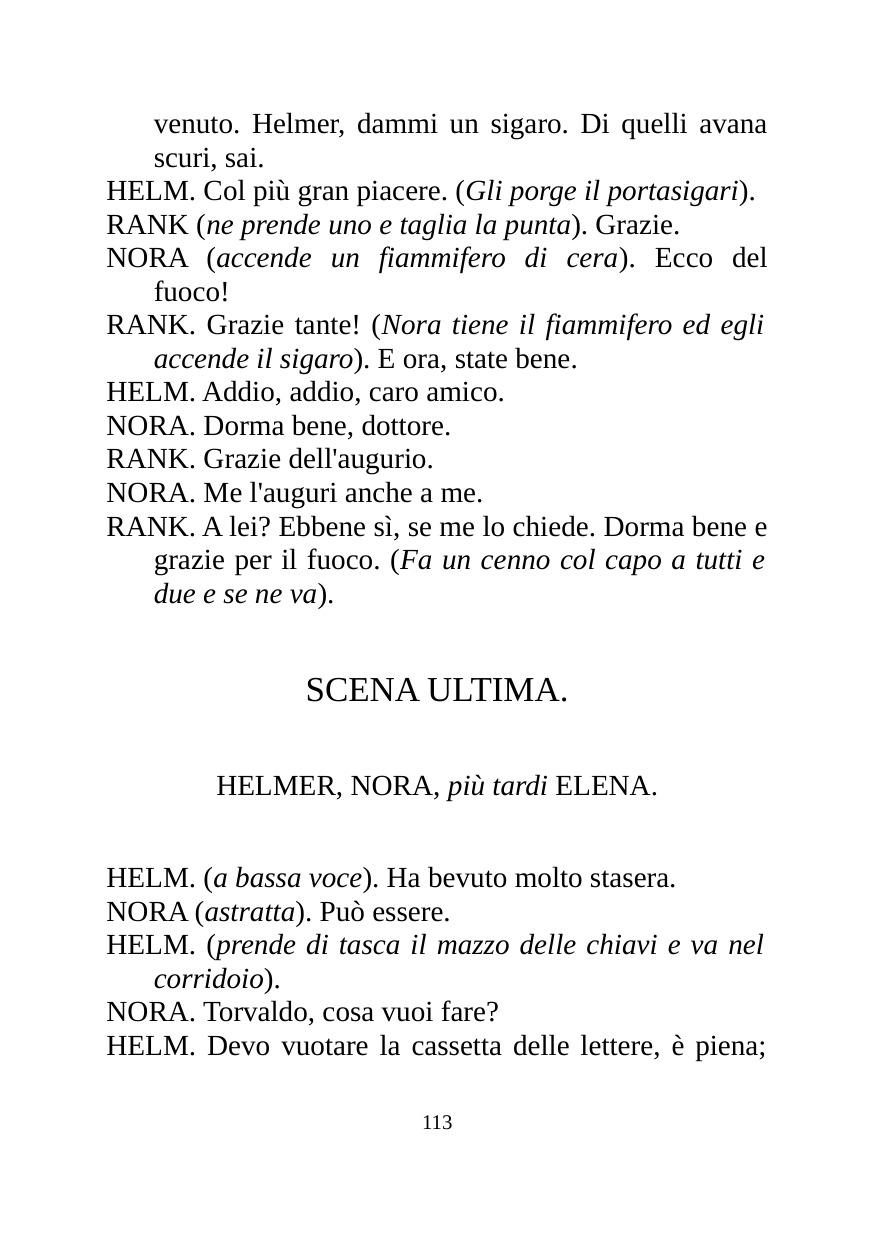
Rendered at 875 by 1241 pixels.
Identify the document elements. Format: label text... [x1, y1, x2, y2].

text RANK. Grazie tante! (Nora tiene il fiammifero ed egli accende il sigaro). E ora, state bene. [106, 307, 768, 374]
text HELM. Addio, addio, caro amico. [106, 374, 768, 408]
text HELM. Devo vuotare la cassetta delle lettere, è piena; [106, 1028, 768, 1062]
text NORA (accende un fiammifero di cera). Ecco del fuoco! [106, 240, 768, 307]
text NORA. Me l'auguri anche a me. [106, 475, 768, 509]
text HELM. (a bassa voce). Ha bevuto molto stasera. [106, 860, 768, 894]
text NORA. Torvaldo, cosa vuoi fare? [106, 994, 768, 1028]
text HELM. Col più gran piacere. (Gli porge il portasigari). [106, 173, 768, 207]
text RANK. Grazie dell'augurio. [106, 442, 768, 475]
text NORA. Dorma bene, dottore. [106, 408, 768, 442]
text RANK. A lei? Ebbene sì, se me lo chiede. Dorma bene e grazie per il fuoco. (Fa un cenno col capo a tutti e due e se ne va). [106, 509, 768, 609]
text HELM. (prende di tasca il mazzo delle chiavi e va nel corridoio). [106, 927, 768, 994]
text NORA (astratta). Può essere. [106, 894, 768, 927]
text RANK (ne prende uno e taglia la punta). Grazie. [106, 207, 768, 240]
text venuto. Helmer, dammi un sigaro. Di quelli avana scuri, sai. [106, 106, 768, 173]
text HELMER, NORA, più tardi ELENA. [106, 768, 768, 801]
subtitle SCENA ULTIMA. [106, 668, 768, 709]
